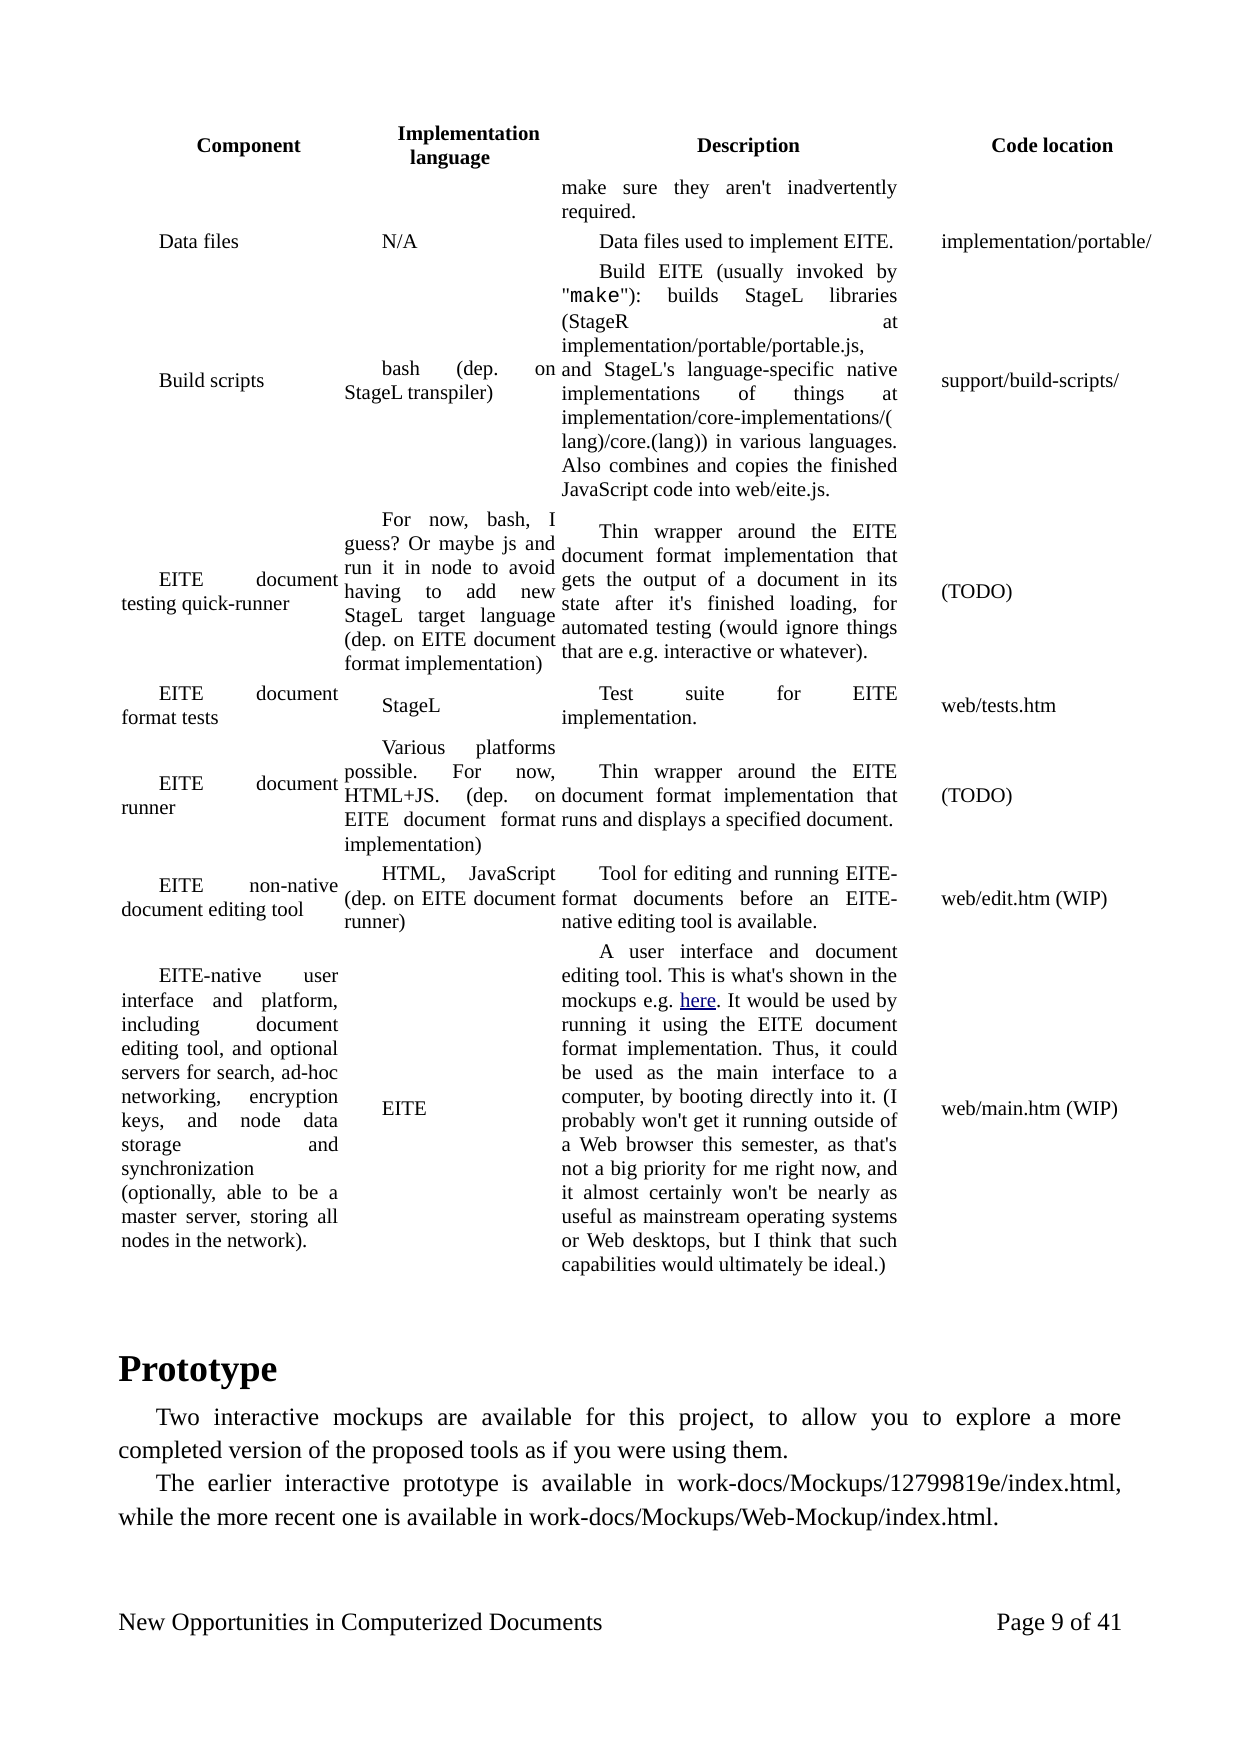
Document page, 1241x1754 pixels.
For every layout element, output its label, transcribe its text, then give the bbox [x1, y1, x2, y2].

table_cell Test suite for EITE implementation. [559, 678, 901, 732]
table_cell StageL [341, 678, 558, 732]
table_cell EITE-native user interface and platform, including document editing tool, and optional servers for search, ad-hoc networking, encryption keys, and node data storage and synchronization (optionally, able to be a master server, storing all nodes in the network). [118, 936, 341, 1279]
table_cell [341, 172, 558, 226]
table_cell (TODO) [901, 504, 1167, 678]
table_cell For now, bash, I guess? Or maybe js and run it in node to avoid having to add new StageL target language (dep. on EITE document format implementation) [341, 504, 558, 678]
table_cell N/A [341, 226, 558, 256]
table_cell implementation/portable/ [901, 226, 1167, 256]
table_cell [118, 172, 341, 226]
table_cell [901, 172, 1167, 226]
text The earlier interactive prototype is available in work-docs/Mockups/12799819e/index.html, while the more recent one is available in work-docs/Mockups/Web-Mockup/index.html. [118, 1468, 1122, 1530]
table_cell (TODO) [901, 732, 1167, 858]
text Two interactive mockups are available for this project, to allow you to explore a more completed version of the proposed tools as if you were using them. [118, 1402, 1122, 1464]
table_header Description [559, 118, 901, 172]
table_header Component [118, 118, 341, 172]
table_cell HTML, JavaScript (dep. on EITE document runner) [341, 859, 558, 936]
table_cell bash (dep. on StageL transpiler) [341, 256, 558, 504]
table_header Implementation language [341, 118, 558, 172]
table_cell Build EITE (usually invoked by "make"): builds StageL libraries (StageR at implementation/portable/portable.js, and StageL's language-specific native implementations of things at implementation/core-implementations/(lang)/core.(lang)) in various languages. Also combines and copies the finished JavaScript code into web/eite.js. [559, 256, 901, 504]
table_cell EITE document format tests [118, 678, 341, 732]
table_cell web/tests.htm [901, 678, 1167, 732]
table_cell Thin wrapper around the EITE document format implementation that runs and displays a specified document. [559, 732, 901, 858]
table_cell A user interface and document editing tool. This is what's shown in the mockups e.g. here. It would be used by running it using the EITE document format implementation. Thus, it could be used as the main interface to a computer, by booting directly into it. (I probably won't get it running outside of a Web browser this semester, as that's not a big priority for me right now, and it almost certainly won't be nearly as useful as mainstream operating systems or Web desktops, but I think that such capabilities would ultimately be ideal.) [559, 936, 901, 1279]
table_cell Thin wrapper around the EITE document format implementation that gets the output of a document in its state after it's finished loading, for automated testing (would ignore things that are e.g. interactive or whatever). [559, 504, 901, 678]
table_cell make sure they aren't inadvertently required. [559, 172, 901, 226]
table_cell Build scripts [118, 256, 341, 504]
table_header Code location [901, 118, 1167, 172]
table_cell web/main.htm (WIP) [901, 936, 1167, 1279]
table_cell EITE non-native document editing tool [118, 859, 341, 936]
table_cell Data files [118, 226, 341, 256]
table_cell EITE document testing quick-runner [118, 504, 341, 678]
table_cell web/edit.htm (WIP) [901, 859, 1167, 936]
subtitle Prototype [118, 1346, 1122, 1390]
table_cell EITE [341, 936, 558, 1279]
table_cell Data files used to implement EITE. [559, 226, 901, 256]
table_cell support/build-scripts/ [901, 256, 1167, 504]
table_cell Tool for editing and running EITE-format documents before an EITE-native editing tool is available. [559, 859, 901, 936]
table_cell EITE document runner [118, 732, 341, 858]
table_cell Various platforms possible. For now, HTML+JS. (dep. on EITE document format implementation) [341, 732, 558, 858]
